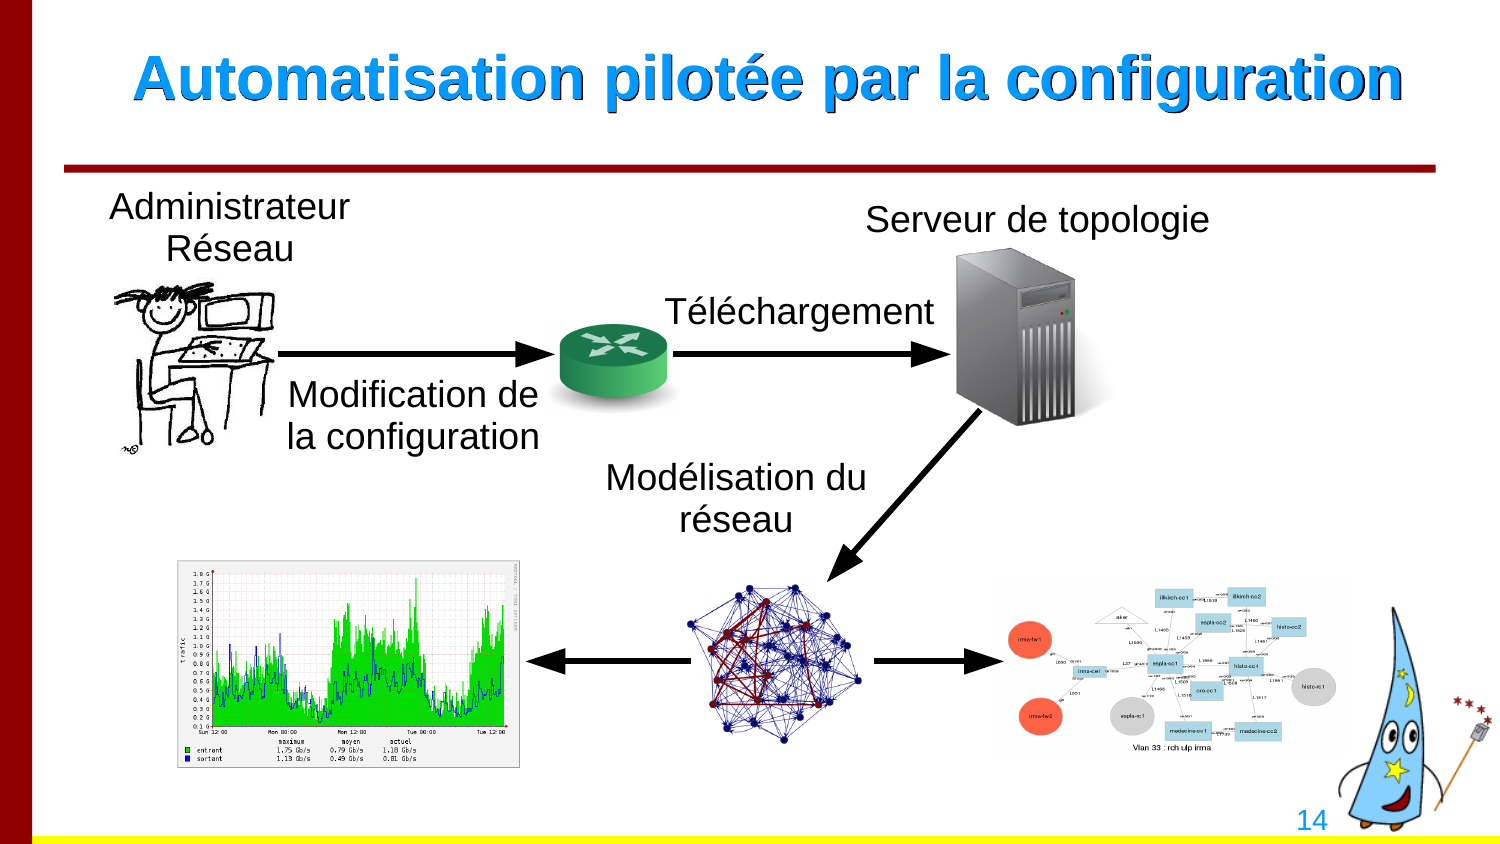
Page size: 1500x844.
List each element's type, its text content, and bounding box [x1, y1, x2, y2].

picture [685, 582, 863, 745]
text_box Administrateur Réseau [94, 178, 366, 319]
text_box Modification de la configuration [253, 366, 573, 465]
title Automatisation pilotée par la configuration [85, 12, 1452, 145]
text_box Serveur de topologie [850, 191, 1226, 249]
picture [177, 560, 520, 768]
picture [992, 578, 1492, 832]
picture [545, 324, 680, 414]
text_box Modélisation du réseau [590, 448, 922, 548]
picture [956, 249, 1134, 426]
picture [114, 319, 278, 455]
text_box Téléchargement [649, 283, 1004, 341]
